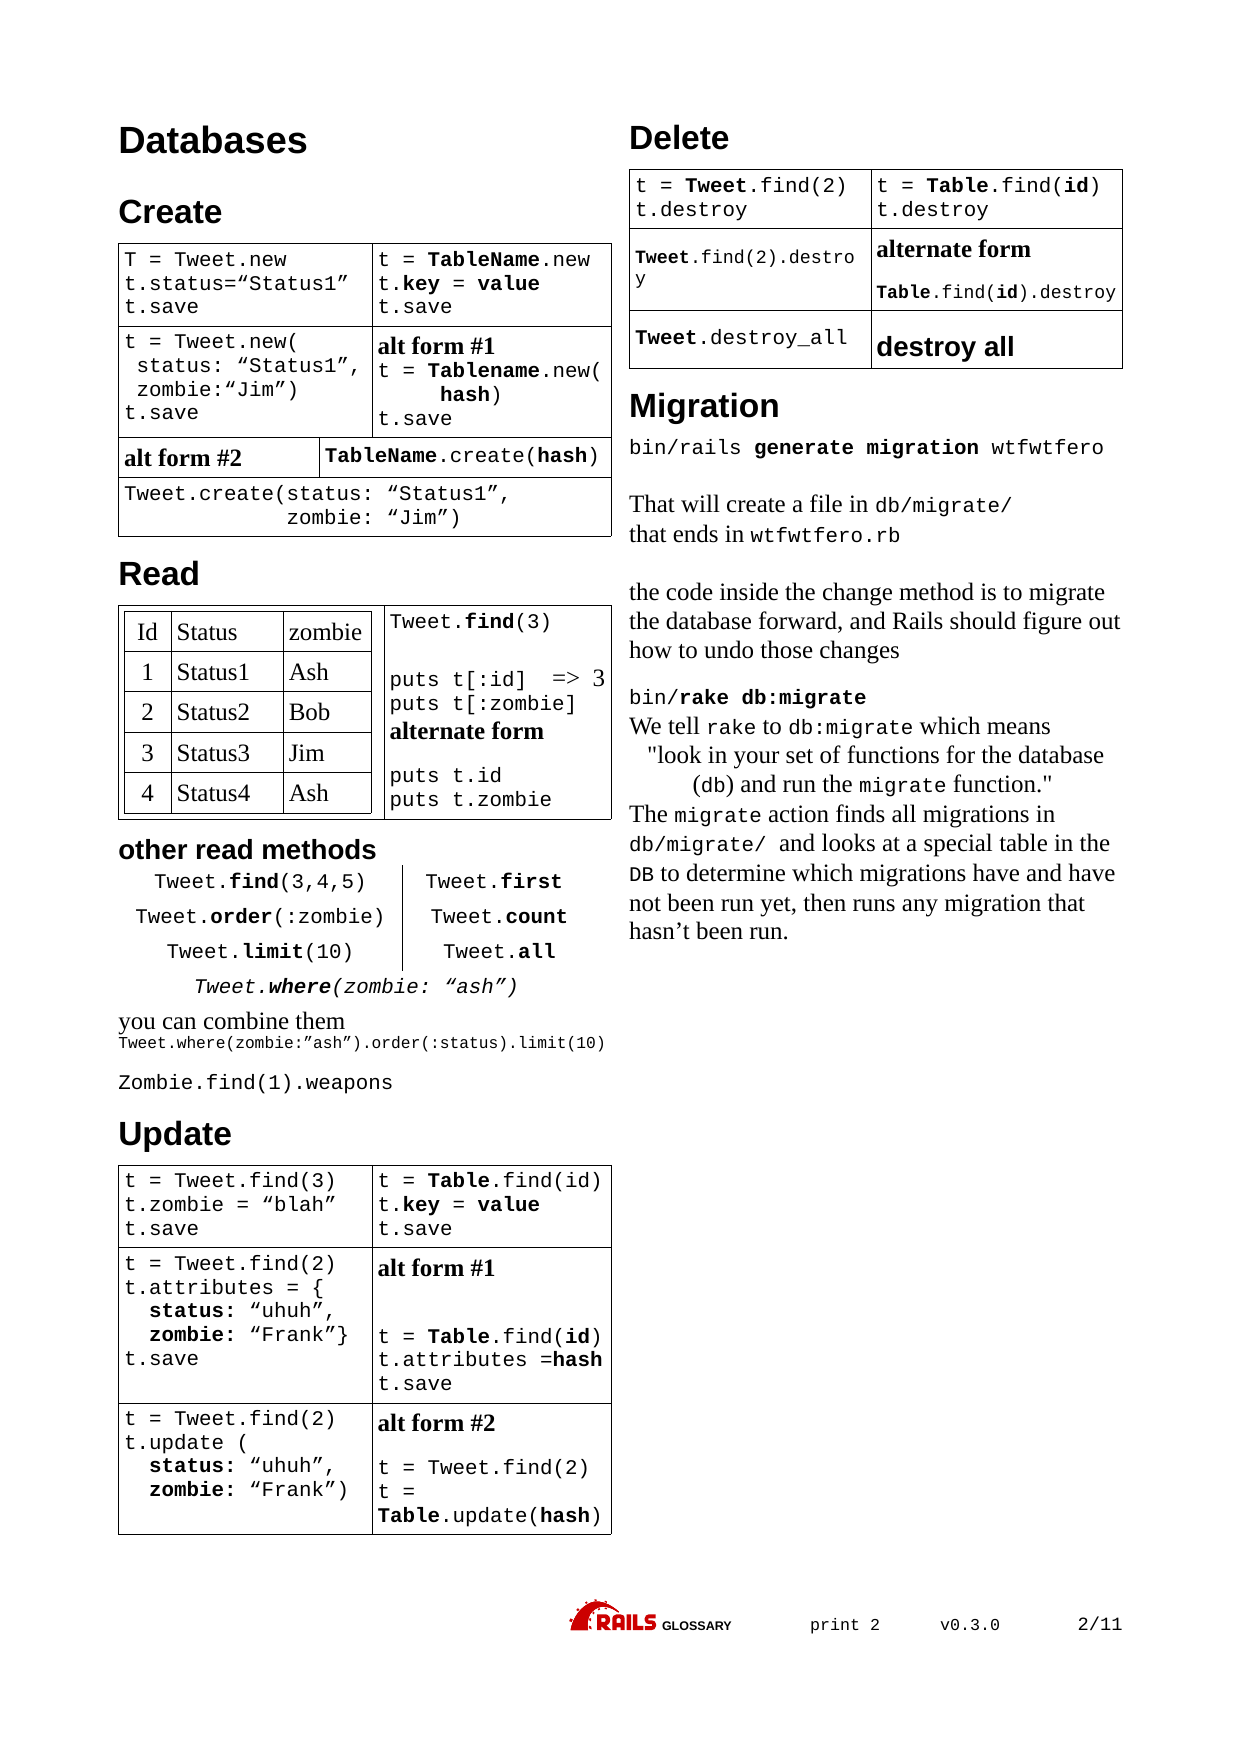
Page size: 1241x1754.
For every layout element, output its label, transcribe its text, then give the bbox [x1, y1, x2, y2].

table_cell Tweet.limit(10) [118, 936, 402, 971]
table_cell 3 [125, 733, 171, 772]
subtitle Migration [629, 386, 1122, 425]
table_cell alt form #2 [119, 438, 319, 477]
table_header Tweet.find(3) puts t[:id] => 3 puts t[:zombie] alternate form puts t.id puts t.zombie [385, 606, 611, 818]
text We tell rake to db:migrate which means [629, 711, 1122, 741]
text Zombie.find(1).weapons [118, 1072, 611, 1096]
table_header [119, 606, 384, 818]
table_header Id [125, 612, 171, 651]
table_cell Tweet.create(status: “Status1”, zombie: “Jim”) [119, 478, 611, 536]
text the code inside the change method is to migrate the database forward, and Rails should figure out how to undo those changes [629, 577, 1122, 664]
table_cell Bob [284, 692, 371, 732]
table_cell Jim [284, 733, 371, 772]
text that ends in wtfwtfero.rb [629, 519, 1122, 549]
text "look in your set of functions for the database (db) and run the migrate function." [629, 741, 1122, 799]
table_header t = Table.find(id) t.destroy [872, 170, 1122, 228]
table_header T = Tweet.new t.status=“Status1” t.save [119, 244, 372, 326]
table_header Tweet.find(3,4,5) [118, 865, 402, 900]
text The migrate action finds all migrations in db/migrate/ and looks at a special table in the DB to determine which migrations have and have not been run yet, then runs any migration that hasn’t been run. [629, 799, 1122, 945]
table_cell Status2 [172, 692, 283, 732]
table_cell alt form #1 t = Table.find(id) t.attributes =hash t.save [373, 1248, 611, 1402]
table_cell 4 [125, 773, 171, 812]
text That will create a file in db/migrate/ [629, 489, 1122, 519]
text bin/rake db:migrate [629, 687, 1122, 711]
table_cell Status3 [172, 733, 283, 772]
table_cell alternate form Table.find(id).destroy [872, 229, 1122, 310]
table_cell Tweet.find(2).destroy [630, 229, 871, 310]
table_cell Ash [284, 773, 371, 812]
table_cell 1 [125, 652, 171, 691]
subtitle Create [118, 192, 611, 231]
subtitle other read methods [118, 833, 611, 865]
subtitle Delete [629, 118, 1122, 157]
table_header t = Tweet.find(3) t.zombie = “blah” t.save [119, 1166, 372, 1247]
table_header t = TableName.new t.key = value t.save [373, 244, 611, 326]
table_cell Tweet.all [403, 936, 596, 971]
table_cell TableName.create(hash) [320, 438, 611, 477]
table_cell Status1 [172, 652, 283, 691]
table_cell Ash [284, 652, 371, 691]
table_cell Tweet.order(:zombie) [118, 900, 402, 936]
text you can combine them [118, 1006, 611, 1034]
table_cell Status4 [172, 773, 283, 812]
table_cell alt form #1 t = Tablename.new( hash) t.save [373, 327, 611, 437]
table_header zombie [284, 612, 371, 651]
table_cell t = Tweet.find(2) t.attributes = { status: “uhuh”, zombie: “Frank”} t.save [119, 1248, 372, 1402]
subtitle Update [118, 1113, 611, 1152]
table_cell destroy all [872, 311, 1122, 368]
subtitle Read [118, 554, 611, 592]
table_cell alt form #2 t = Tweet.find(2) t = Table.update(hash) [373, 1404, 611, 1534]
table_cell Tweet.where(zombie: “ash”) [118, 971, 596, 1006]
table_cell 2 [125, 692, 171, 732]
table_cell t = Tweet.find(2) t.update ( status: “uhuh”, zombie: “Frank”) [119, 1404, 372, 1534]
table_cell t = Tweet.new( status: “Status1”, zombie:“Jim”) t.save [119, 327, 372, 437]
table_header t = Table.find(id) t.key = value t.save [373, 1166, 611, 1247]
text bin/rails generate migration wtfwtfero [629, 437, 1122, 461]
table_header Tweet.first [403, 865, 596, 900]
table_header Status [172, 612, 283, 651]
table_cell Tweet.count [403, 900, 596, 936]
table_header t = Tweet.find(2) t.destroy [630, 170, 871, 228]
text Tweet.where(zombie:”ash”).order(:status).limit(10) [118, 1034, 611, 1053]
table_cell Tweet.destroy_all [630, 311, 871, 368]
subtitle Databases [118, 118, 611, 162]
